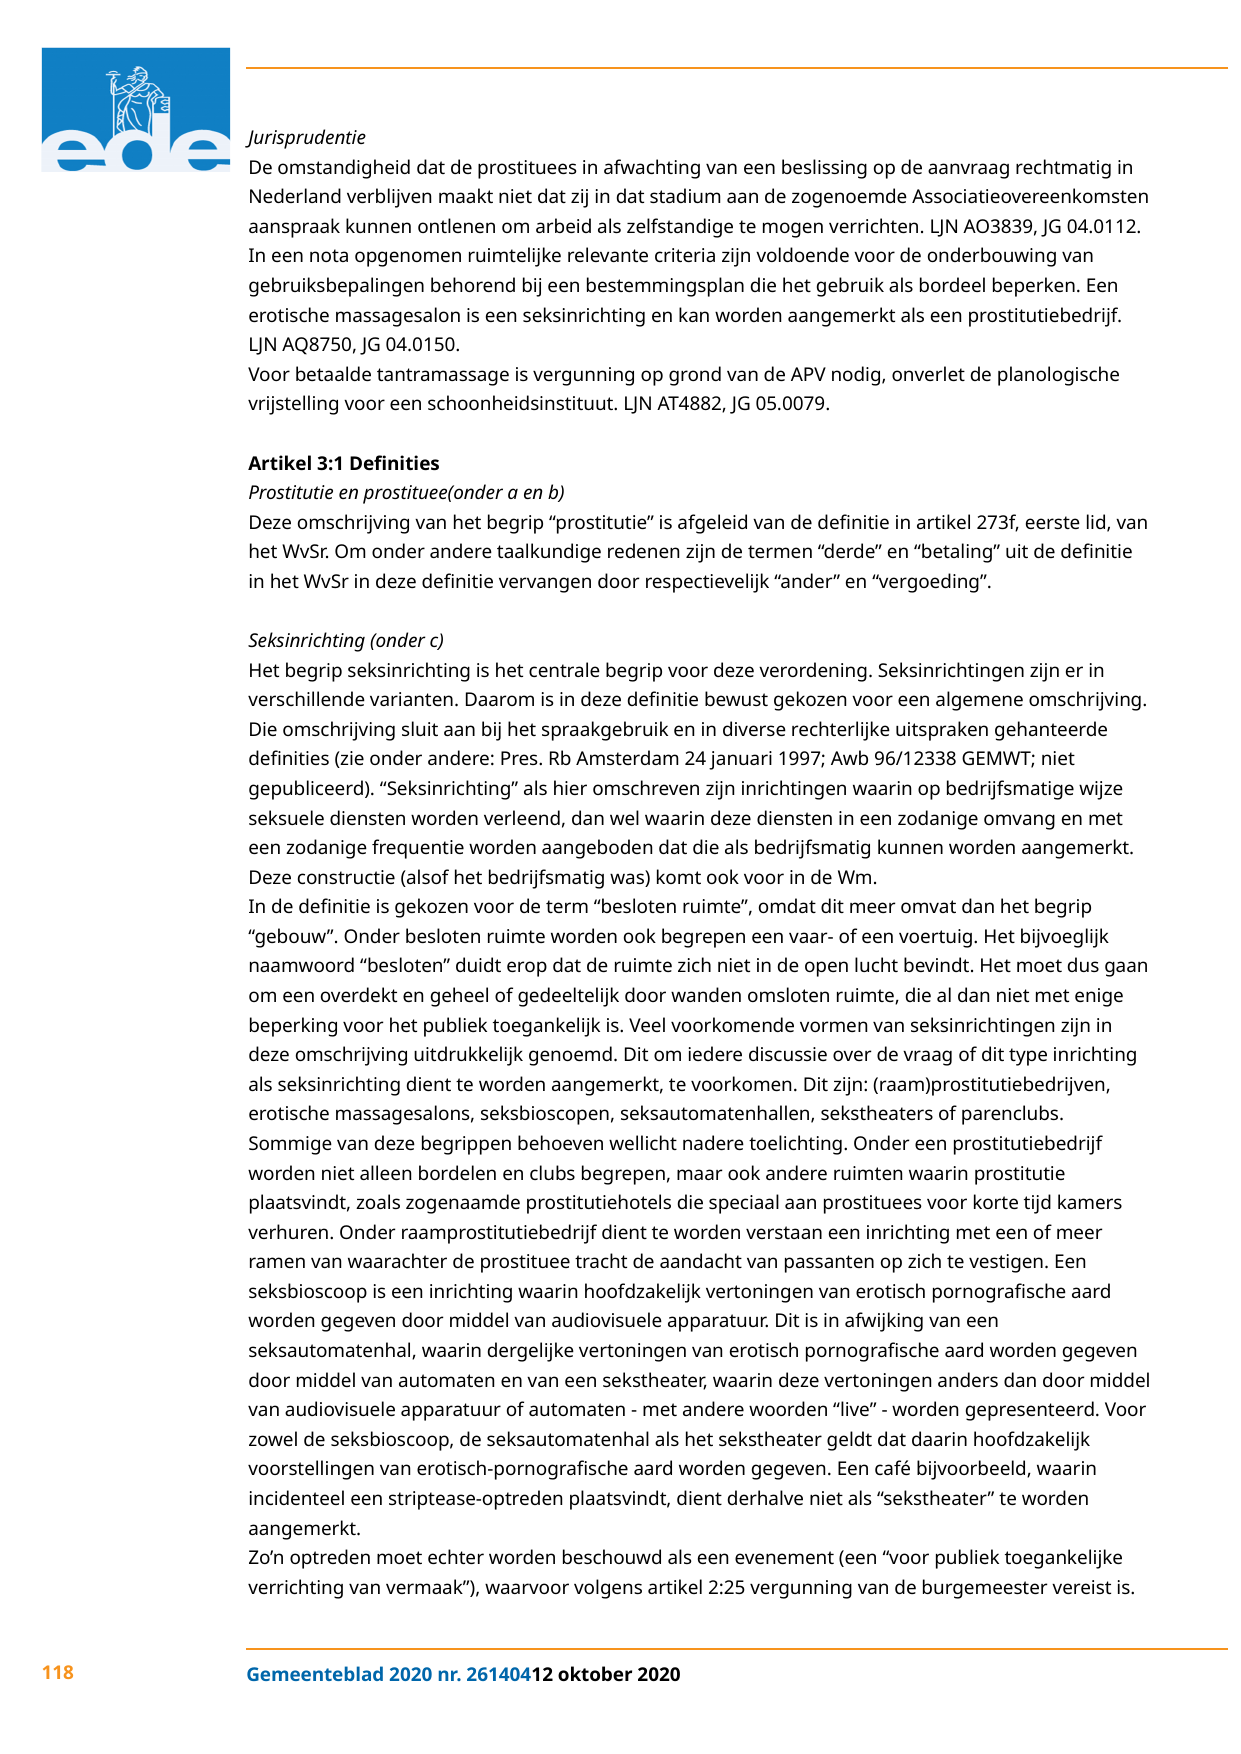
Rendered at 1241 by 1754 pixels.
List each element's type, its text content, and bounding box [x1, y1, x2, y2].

picture [41, 47, 231, 172]
text Artikel 3:1 Definities [248, 450, 1152, 476]
text Zo’n optreden moet echter worden beschouwd als een evenement (een “voor publiek toegankelijke verrichting van vermaak”), waarvoor volgens artikel 2:25 vergunning van de burgemeester vereist is. [248, 1544, 1152, 1600]
text Seksinrichting (onder c) [248, 627, 1152, 653]
text Voor betaalde tantramassage is vergunning op grond van de APV nodig, onverlet de planologische vrijstelling voor een schoonheidsinstituut. LJN AT4882, JG 05.0079. [248, 361, 1152, 416]
text Prostitutie en prostituee(onder a en b) [248, 479, 1152, 505]
text Deze omschrijving van het begrip “prostitutie” is afgeleid van de definitie in artikel 273f, eerste lid, van het WvSr. Om onder andere taalkundige redenen zijn de termen “derde” en “betaling” uit de definitie in het WvSr in deze definitie vervangen door respectievelijk “ander” en “vergoeding”. [248, 509, 1152, 594]
text De omstandigheid dat de prostituees in afwachting van een beslissing op de aanvraag rechtmatig in Nederland verblijven maakt niet dat zij in dat stadium aan de zogenoemde Associatieovereenkomsten aanspraak kunnen ontlenen om arbeid als zelfstandige te mogen verrichten. LJN AO3839, JG 04.0112. [248, 154, 1152, 239]
text In een nota opgenomen ruimtelijke relevante criteria zijn voldoende voor de onderbouwing van gebruiksbepalingen behorend bij een bestemmingsplan die het gebruik als bordeel beperken. Een erotische massagesalon is een seksinrichting en kan worden aangemerkt als een prostitutiebedrijf. LJN AQ8750, JG 04.0150. [248, 243, 1152, 357]
text Jurisprudentie [248, 124, 1152, 150]
text In de definitie is gekozen voor de term “besloten ruimte”, omdat dit meer omvat dan het begrip “gebouw”. Onder besloten ruimte worden ook begrepen een vaar- of een voertuig. Het bijvoeglijk naamwoord “besloten” duidt erop dat de ruimte zich niet in de open lucht bevindt. Het moet dus gaan om een overdekt en geheel of gedeeltelijk door wanden omsloten ruimte, die al dan niet met enige beperking voor het publiek toegankelijk is. Veel voorkomende vormen van seksinrichtingen zijn in deze omschrijving uitdrukkelijk genoemd. Dit om iedere discussie over de vraag of dit type inrichting als seksinrichting dient te worden aangemerkt, te voorkomen. Dit zijn: (raam)prostitutiebedrijven, erotische massagesalons, seksbioscopen, seksautomatenhallen, sekstheaters of parenclubs. Sommige van deze begrippen behoeven wellicht nadere toelichting. Onder een prostitutiebedrijf worden niet alleen bordelen en clubs begrepen, maar ook andere ruimten waarin prostitutie plaatsvindt, zoals zogenaamde prostitutiehotels die speciaal aan prostituees voor korte tijd kamers verhuren. Onder raamprostitutiebedrijf dient te worden verstaan een inrichting met een of meer ramen van waarachter de prostituee tracht de aandacht van passanten op zich te vestigen. Een seksbioscoop is een inrichting waarin hoofdzakelijk vertoningen van erotisch pornografische aard worden gegeven door middel van audiovisuele apparatuur. Dit is in afwijking van een seksautomatenhal, waarin dergelijke vertoningen van erotisch pornografische aard worden gegeven door middel van automaten en van een sekstheater, waarin deze vertoningen anders dan door middel van audiovisuele apparatuur of automaten - met andere woorden “live” - worden gepresenteerd. Voor zowel de seksbioscoop, de seksautomatenhal als het sekstheater geldt dat daarin hoofdzakelijk voorstellingen van erotisch-pornografische aard worden gegeven. Een café bijvoorbeeld, waarin incidenteel een striptease-optreden plaatsvindt, dient derhalve niet als “sekstheater” te worden aangemerkt. [248, 893, 1152, 1541]
text Het begrip seksinrichting is het centrale begrip voor deze verordening. Seksinrichtingen zijn er in verschillende varianten. Daarom is in deze definitie bewust gekozen voor een algemene omschrijving. Die omschrijving sluit aan bij het spraakgebruik en in diverse rechterlijke uitspraken gehanteerde definities (zie onder andere: Pres. Rb Amsterdam 24 januari 1997; Awb 96/12338 GEMWT; niet gepubliceerd). “Seksinrichting” als hier omschreven zijn inrichtingen waarin op bedrijfsmatige wijze seksuele diensten worden verleend, dan wel waarin deze diensten in een zodanige omvang en met een zodanige frequentie worden aangeboden dat die als bedrijfsmatig kunnen worden aangemerkt. Deze constructie (alsof het bedrijfsmatig was) komt ook voor in de Wm. [248, 657, 1152, 890]
